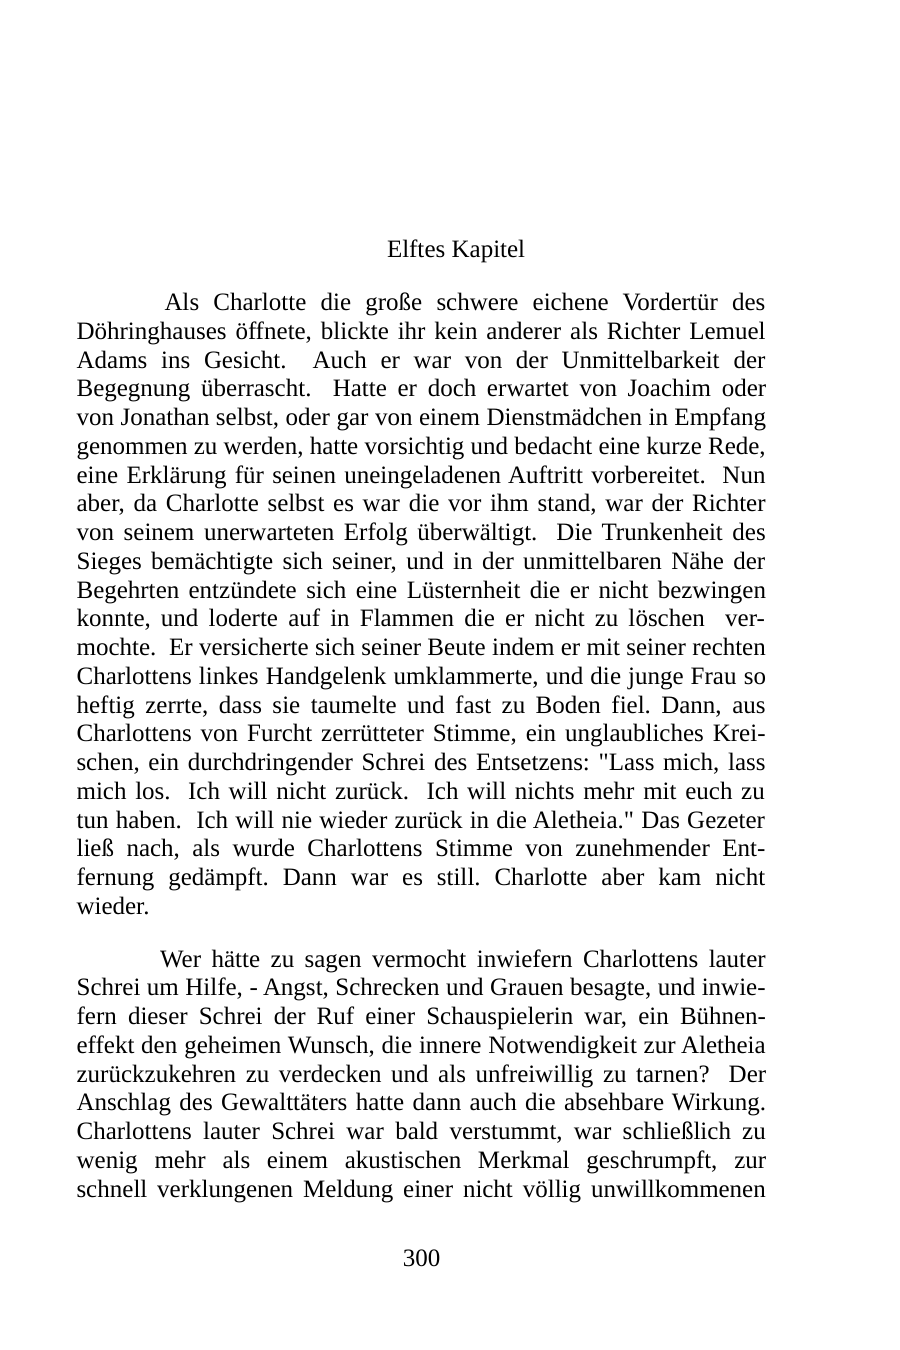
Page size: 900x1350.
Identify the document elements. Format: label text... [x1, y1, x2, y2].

text Als Charlotte die große schwere eichene Vordertür des Döhringhauses öffnete, blickte ihr kein anderer als Richter Lemuel Adams ins Gesicht. Auch er war von der Unmittelbarkeit der Begegnung überrascht. Hatte er doch erwartet von Joachim oder von Jonathan selbst, oder gar von einem Dienstmädchen in Empfang genommen zu werden, hatte vorsichtig und bedacht eine kurze Rede, eine Erklärung für seinen uneingeladenen Auftritt vorbereitet. Nun aber, da Charlotte selbst es war die vor ihm stand, war der Richter von seinem unerwarteten Erfolg überwältigt. Die Trunkenheit des Sieges bemächtigte sich seiner, und in der unmittelbaren Nähe der Begehrten entzündete sich eine Lüsternheit die er nicht bezwingen konnte, und loderte auf in Flammen die er nicht zu löschen ver-mochte. Er versicherte sich seiner Beute indem er mit seiner rechten Charlottens linkes Handgelenk umklammerte, und die junge Frau so heftig zerrte, dass sie taumelte und fast zu Boden fiel. Dann, aus Charlottens von Furcht zerrütteter Stimme, ein unglaubliches Krei-schen, ein durchdringender Schrei des Entsetzens: "Lass mich, lass mich los. Ich will nicht zurück. Ich will nichts mehr mit euch zu tun haben. Ich will nie wieder zurück in die Aletheia." Das Gezeter ließ nach, als wurde Charlottens Stimme von zunehmender Ent-fernung gedämpft. Dann war es still. Charlotte aber kam nicht wieder. [76, 287, 766, 920]
text Elftes Kapitel [76, 234, 766, 263]
text Wer hätte zu sagen vermocht inwiefern Charlottens lauter Schrei um Hilfe, - Angst, Schrecken und Grauen besagte, und inwie-fern dieser Schrei der Ruf einer Schauspielerin war, ein Bühnen-effekt den geheimen Wunsch, die innere Notwendigkeit zur Aletheia zurückzukehren zu verdecken und als unfreiwillig zu tarnen? Der Anschlag des Gewalttäters hatte dann auch die absehbare Wirkung. Charlottens lauter Schrei war bald verstummt, war schließlich zu wenig mehr als einem akustischen Merkmal geschrumpft, zur schnell verklungenen Meldung einer nicht völlig unwillkommenen [76, 944, 766, 1202]
